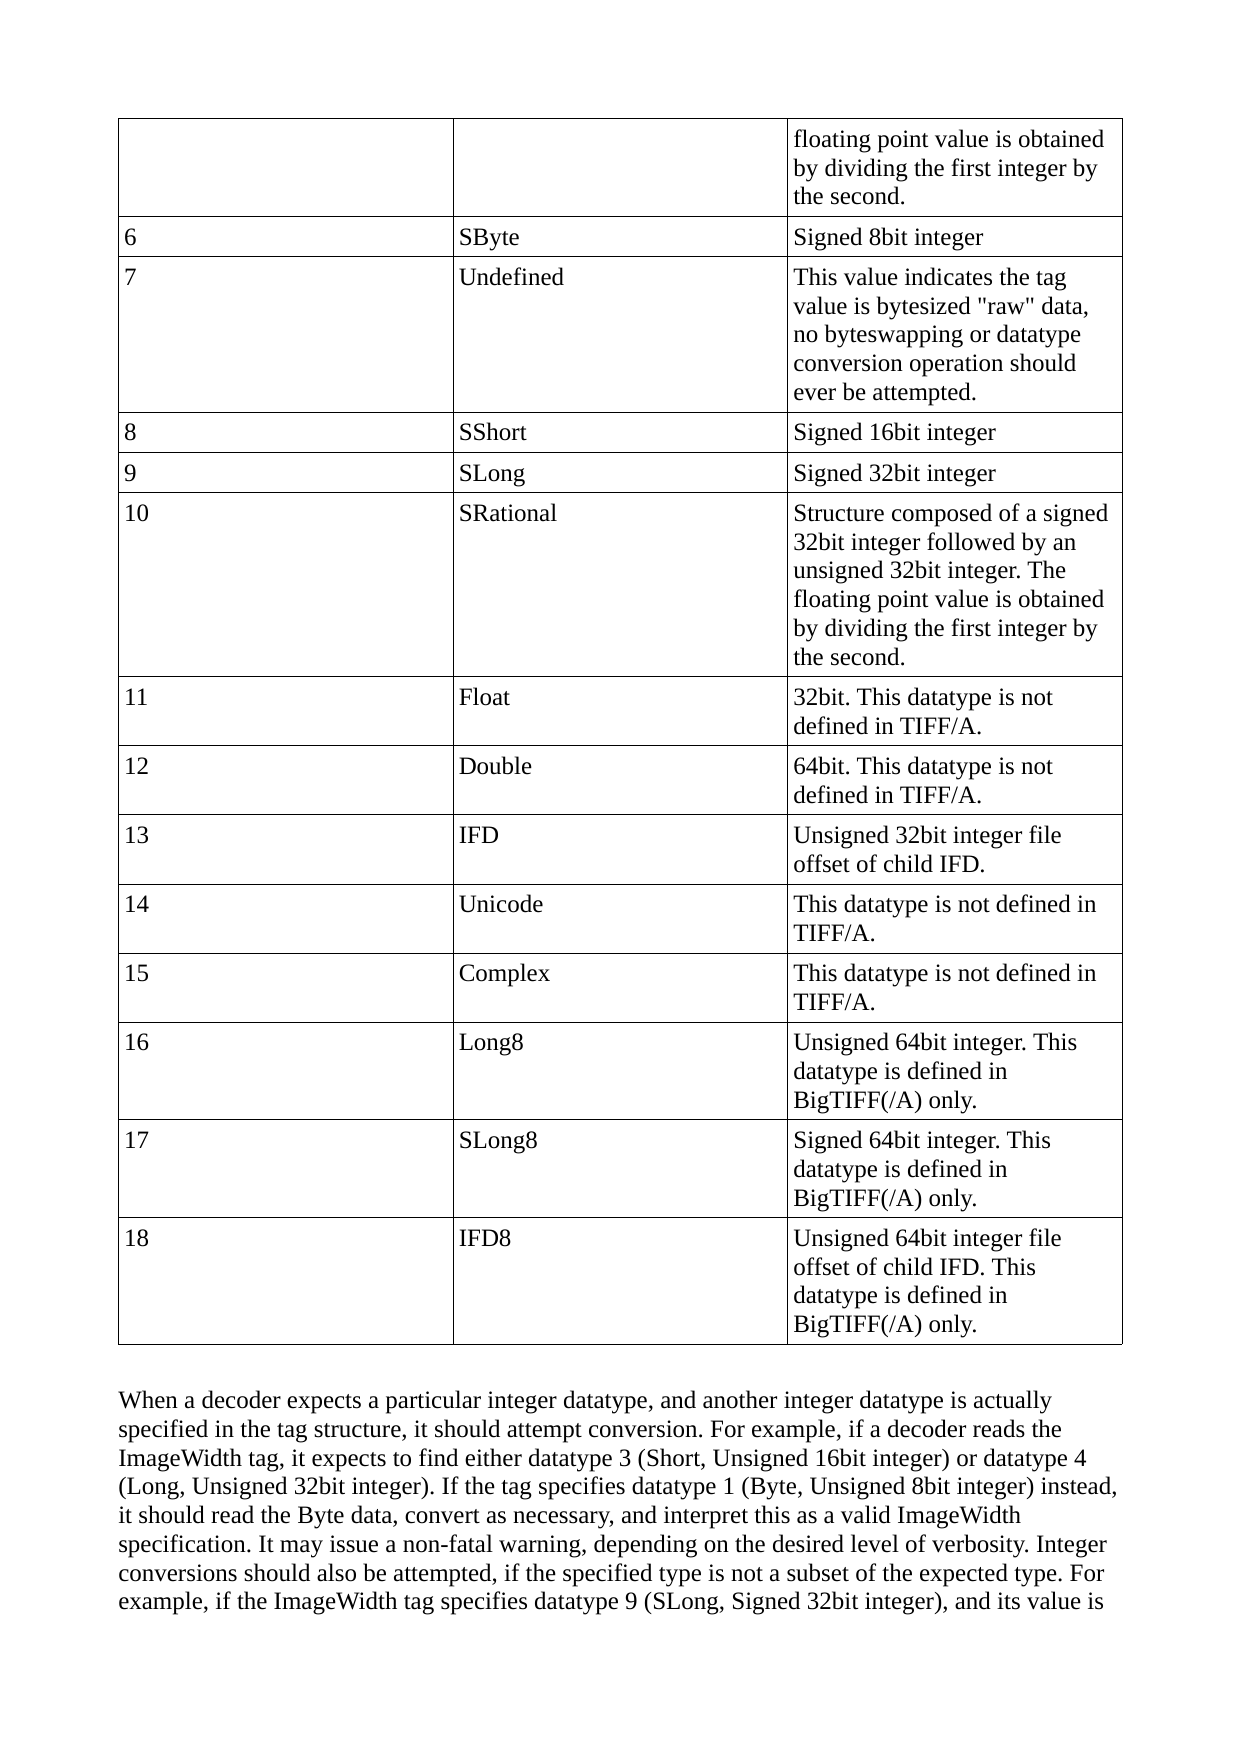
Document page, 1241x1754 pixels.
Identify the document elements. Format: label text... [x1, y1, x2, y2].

table_cell Long8 [454, 1023, 787, 1119]
table_cell 18 [119, 1218, 453, 1344]
table_cell This datatype is not defined in TIFF/A. [788, 954, 1122, 1022]
table_cell This datatype is not defined in TIFF/A. [788, 885, 1122, 952]
table_cell 14 [119, 885, 453, 952]
table_cell Float [454, 677, 787, 745]
table_cell Unsigned 32bit integer file offset of child IFD. [788, 815, 1122, 883]
table_cell 7 [119, 257, 453, 412]
table_cell 12 [119, 746, 453, 814]
table_cell SLong [454, 453, 787, 492]
table_cell Double [454, 746, 787, 814]
table_cell Unsigned 64bit integer. This datatype is defined in BigTIFF(/A) only. [788, 1023, 1122, 1119]
table_cell 15 [119, 954, 453, 1022]
table_cell Structure composed of a signed 32bit integer followed by an unsigned 32bit integer. The floating point value is obtained by dividing the first integer by the second. [788, 493, 1122, 676]
table_cell SLong8 [454, 1120, 787, 1217]
table_cell 9 [119, 453, 453, 492]
table_cell 10 [119, 493, 453, 676]
table_cell Signed 64bit integer. This datatype is defined in BigTIFF(/A) only. [788, 1120, 1122, 1217]
table_cell Undefined [454, 257, 787, 412]
table_cell SShort [454, 413, 787, 452]
table_cell Signed 8bit integer [788, 217, 1122, 256]
table_cell 11 [119, 677, 453, 745]
table_cell SByte [454, 217, 787, 256]
table_cell 64bit. This datatype is not defined in TIFF/A. [788, 746, 1122, 814]
table_cell SRational [454, 493, 787, 676]
text When a decoder expects a particular integer datatype, and another integer datatype is actually specified in the tag structure, it should attempt conversion. For example, if a decoder reads the ImageWidth tag, it expects to find either datatype 3 (Short, Unsigned 16bit integer) or datatype 4 (Long, Unsigned 32bit integer). If the tag specifies datatype 1 (Byte, Unsigned 8bit integer) instead, it should read the Byte data, convert as necessary, and interpret this as a valid ImageWidth specification. It may issue a non-fatal warning, depending on the desired level of verbosity. Integer conversions should also be attempted, if the specified type is not a subset of the expected type. For example, if the ImageWidth tag specifies datatype 9 (SLong, Signed 32bit integer), and its value is [118, 1385, 1122, 1615]
table_cell [454, 119, 787, 216]
table_cell floating point value is obtained by dividing the first integer by the second. [788, 119, 1122, 216]
table_cell [119, 119, 453, 216]
table_cell Signed 32bit integer [788, 453, 1122, 492]
table_cell IFD [454, 815, 787, 883]
table_cell 32bit. This datatype is not defined in TIFF/A. [788, 677, 1122, 745]
table_cell This value indicates the tag value is bytesized "raw" data, no byteswapping or datatype conversion operation should ever be attempted. [788, 257, 1122, 412]
table_cell 8 [119, 413, 453, 452]
table_cell IFD8 [454, 1218, 787, 1344]
table_cell 6 [119, 217, 453, 256]
table_cell Complex [454, 954, 787, 1022]
table_cell Unsigned 64bit integer file offset of child IFD. This datatype is defined in BigTIFF(/A) only. [788, 1218, 1122, 1344]
table_cell Signed 16bit integer [788, 413, 1122, 452]
table_cell Unicode [454, 885, 787, 952]
table_cell 16 [119, 1023, 453, 1119]
table_cell 13 [119, 815, 453, 883]
table_cell 17 [119, 1120, 453, 1217]
